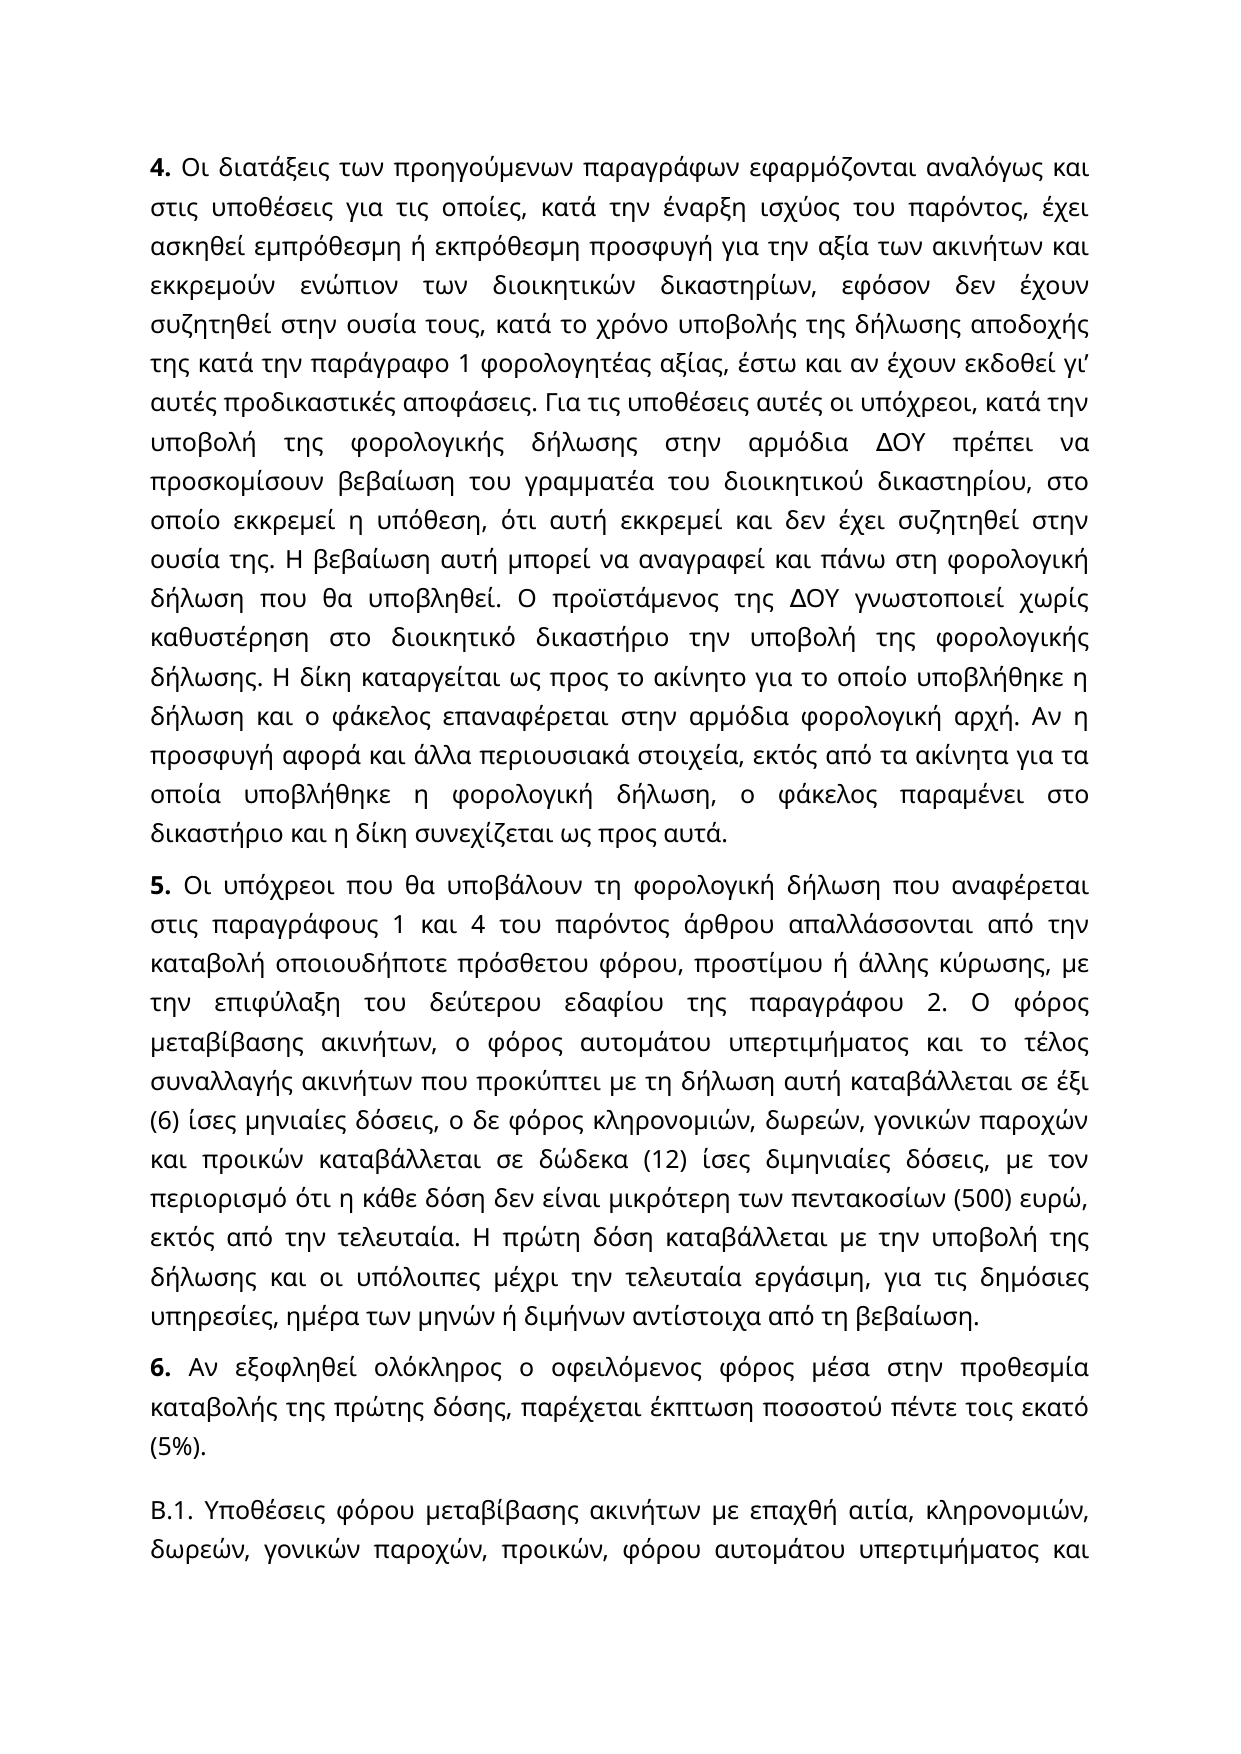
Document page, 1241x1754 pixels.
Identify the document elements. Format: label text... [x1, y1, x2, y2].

text 5. Οι υπόχρεοι που θα υποβάλουν τη φορολογική δήλωση που αναφέρεται στις παραγράφους 1 και 4 του παρόντος άρθρου απαλλάσσονται από την καταβολή οποιουδήποτε πρόσθετου φόρου, προστίµου ή άλλης κύρωσης, µε την επιφύλαξη του δεύτερου εδαφίου της παραγράφου 2. Ο φόρος µεταβίβασης ακινήτων, ο φόρος αυτοµάτου υπερτιµήµατος και το τέλος συναλλαγής ακινήτων που προκύπτει µε τη δήλωση αυτή καταβάλλεται σε έξι (6) ίσες µηνιαίες δόσεις, ο δε φόρος κληρονοµιών, δωρεών, γονικών παροχών και προικών καταβάλλεται σε δώδεκα (12) ίσες διµηνιαίες δόσεις, µε τον περιορισµό ότι η κάθε δόση δεν είναι µικρότερη των πεντακοσίων (500) ευρώ, εκτός από την τελευταία. Η πρώτη δόση καταβάλλεται µε την υποβολή της δήλωσης και οι υπόλοιπες µέχρι την τελευταία εργάσιµη, για τις δηµόσιες υπηρεσίες, ηµέρα των µηνών ή διµήνων αντίστοιχα από τη βεβαίωση. [150, 867, 1090, 1332]
text Β.1. Υποθέσεις φόρου µεταβίβασης ακινήτων µε επαχθή αιτία, κληρονοµιών, δωρεών, γονικών παροχών, προικών, φόρου αυτοµάτου υπερτιµήµατος και [150, 1492, 1090, 1566]
text 4. Οι διατάξεις των προηγούµενων παραγράφων εφαρµόζονται αναλόγως και στις υποθέσεις για τις οποίες, κατά την έναρξη ισχύος του παρόντος, έχει ασκηθεί εµπρόθεσµη ή εκπρόθεσµη προσφυγή για την αξία των ακινήτων και εκκρεµούν ενώπιον των διοικητικών δικαστηρίων, εφόσον δεν έχουν συζητηθεί στην ουσία τους, κατά το χρόνο υποβολής της δήλωσης αποδοχής της κατά την παράγραφο 1 φορολογητέας αξίας, έστω και αν έχουν εκδοθεί γι’ αυτές προδικαστικές αποφάσεις. Για τις υποθέσεις αυτές οι υπόχρεοι, κατά την υποβολή της φορολογικής δήλωσης στην αρµόδια ∆ΟΥ πρέπει να προσκοµίσουν βεβαίωση του γραµµατέα του διοικητικού δικαστηρίου, στο οποίο εκκρεµεί η υπόθεση, ότι αυτή εκκρεµεί και δεν έχει συζητηθεί στην ουσία της. Η βεβαίωση αυτή µπορεί να αναγραφεί και πάνω στη φορολογική δήλωση που θα υποβληθεί. Ο προϊστάµενος της ∆ΟΥ γνωστοποιεί χωρίς καθυστέρηση στο διοικητικό δικαστήριο την υποβολή της φορολογικής δήλωσης. Η δίκη καταργείται ως προς το ακίνητο για το οποίο υποβλήθηκε η δήλωση και ο φάκελος επαναφέρεται στην αρµόδια φορολογική αρχή. Αν η προσφυγή αφορά και άλλα περιουσιακά στοιχεία, εκτός από τα ακίνητα για τα οποία υποβλήθηκε η φορολογική δήλωση, ο φάκελος παραµένει στο δικαστήριο και η δίκη συνεχίζεται ως προς αυτά. [150, 150, 1090, 850]
text 6. Αν εξοφληθεί ολόκληρος ο οφειλόµενος φόρος µέσα στην προθεσµία καταβολής της πρώτης δόσης, παρέχεται έκπτωση ποσοστού πέντε τοις εκατό (5%). [150, 1350, 1090, 1462]
